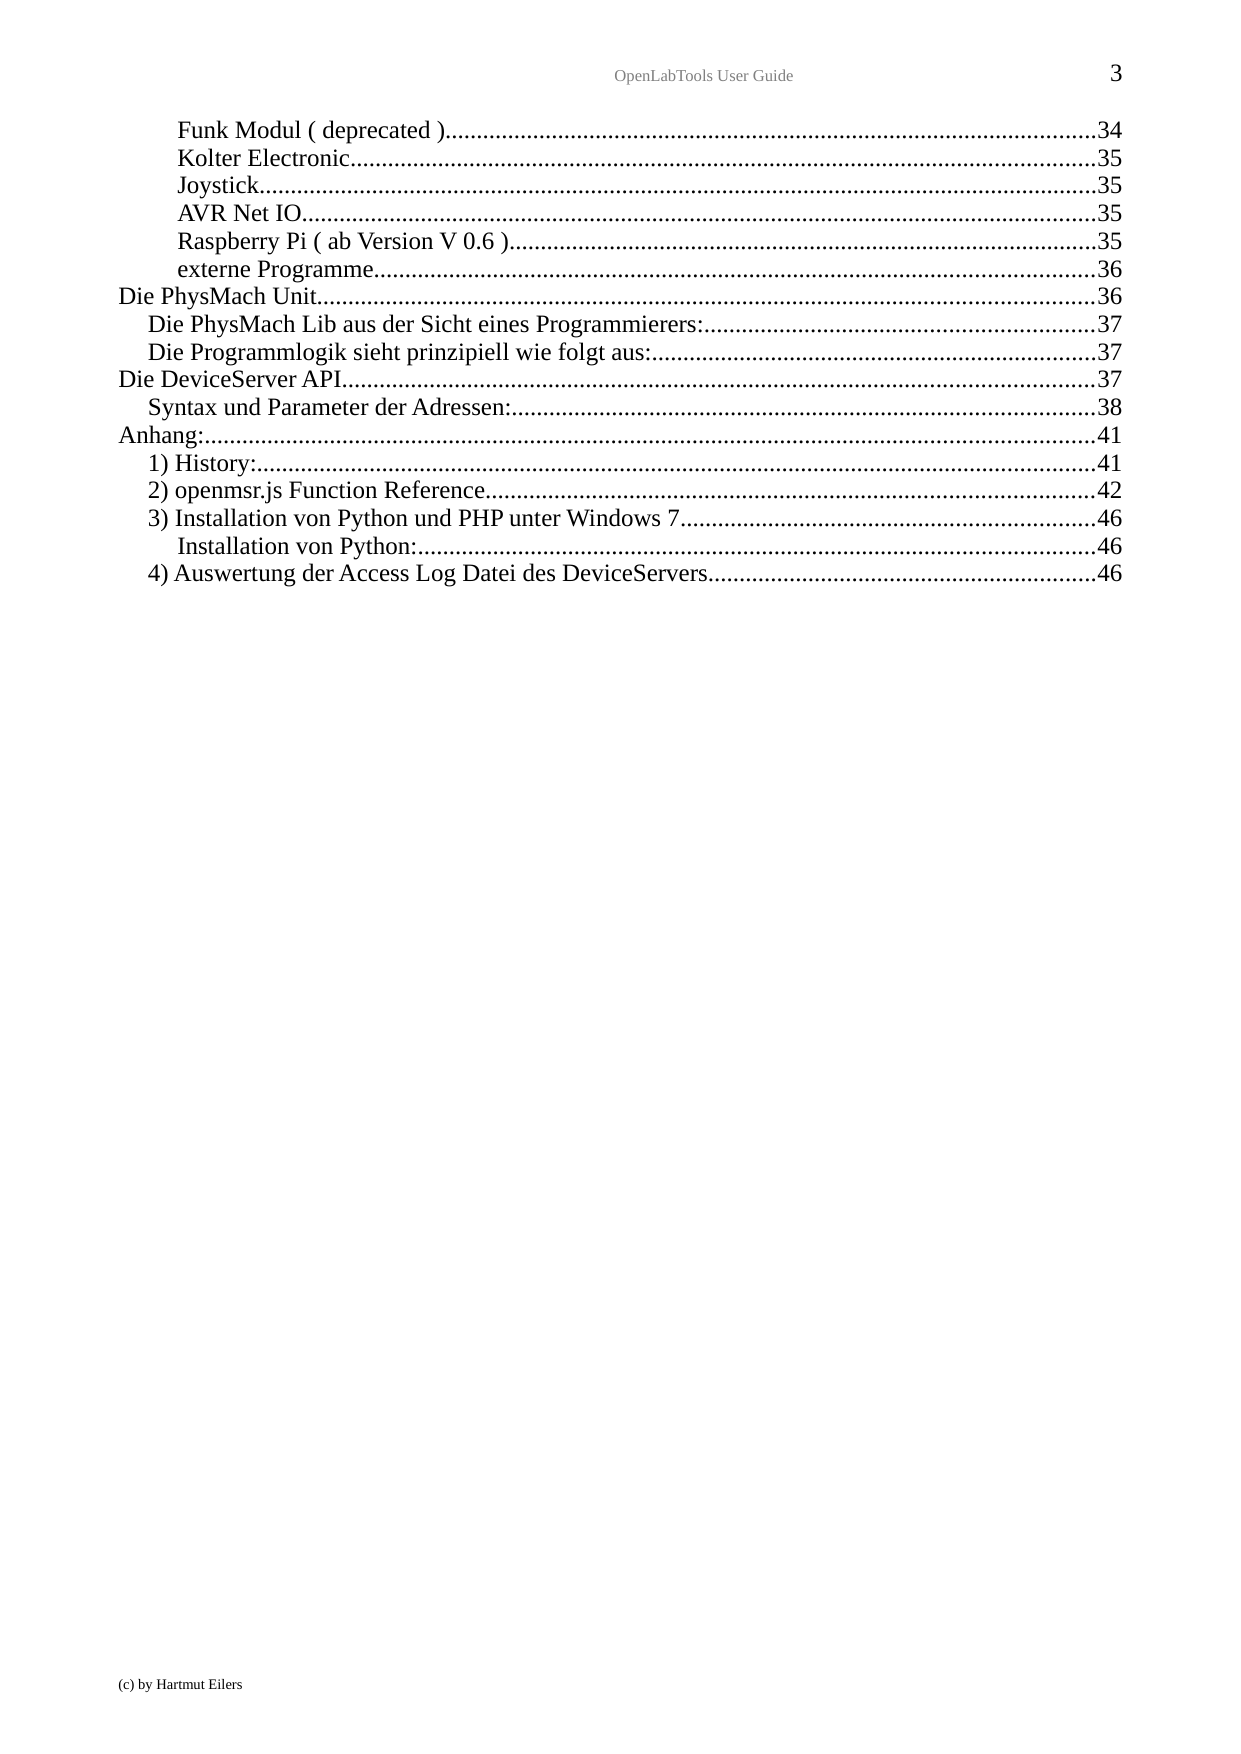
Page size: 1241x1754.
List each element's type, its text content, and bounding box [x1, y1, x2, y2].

text Funk Modul ( deprecated ) 34 [177, 116, 1122, 144]
text Die Programmlogik sieht prinzipiell wie folgt aus: 37 [148, 338, 1122, 366]
text 3) Installation von Python und PHP unter Windows 7 46 [148, 504, 1122, 532]
text externe Programme 36 [177, 255, 1122, 282]
text Syntax und Parameter der Adressen: 38 [148, 393, 1122, 421]
text Kolter Electronic 35 [177, 144, 1122, 172]
text Installation von Python: 46 [177, 532, 1122, 559]
text 2) openmsr.js Function Reference 42 [148, 476, 1122, 504]
text Joystick 35 [177, 172, 1122, 199]
text 1) History: 41 [148, 449, 1122, 476]
text Die PhysMach Lib aus der Sicht eines Programmierers: 37 [148, 310, 1122, 338]
text Die PhysMach Unit 36 [118, 282, 1122, 310]
text 4) Auswertung der Access Log Datei des DeviceServers 46 [148, 559, 1122, 587]
text Die DeviceServer API 37 [118, 366, 1122, 393]
text Raspberry Pi ( ab Version V 0.6 ) 35 [177, 227, 1122, 255]
text Anhang: 41 [118, 421, 1122, 449]
text AVR Net IO 35 [177, 199, 1122, 227]
